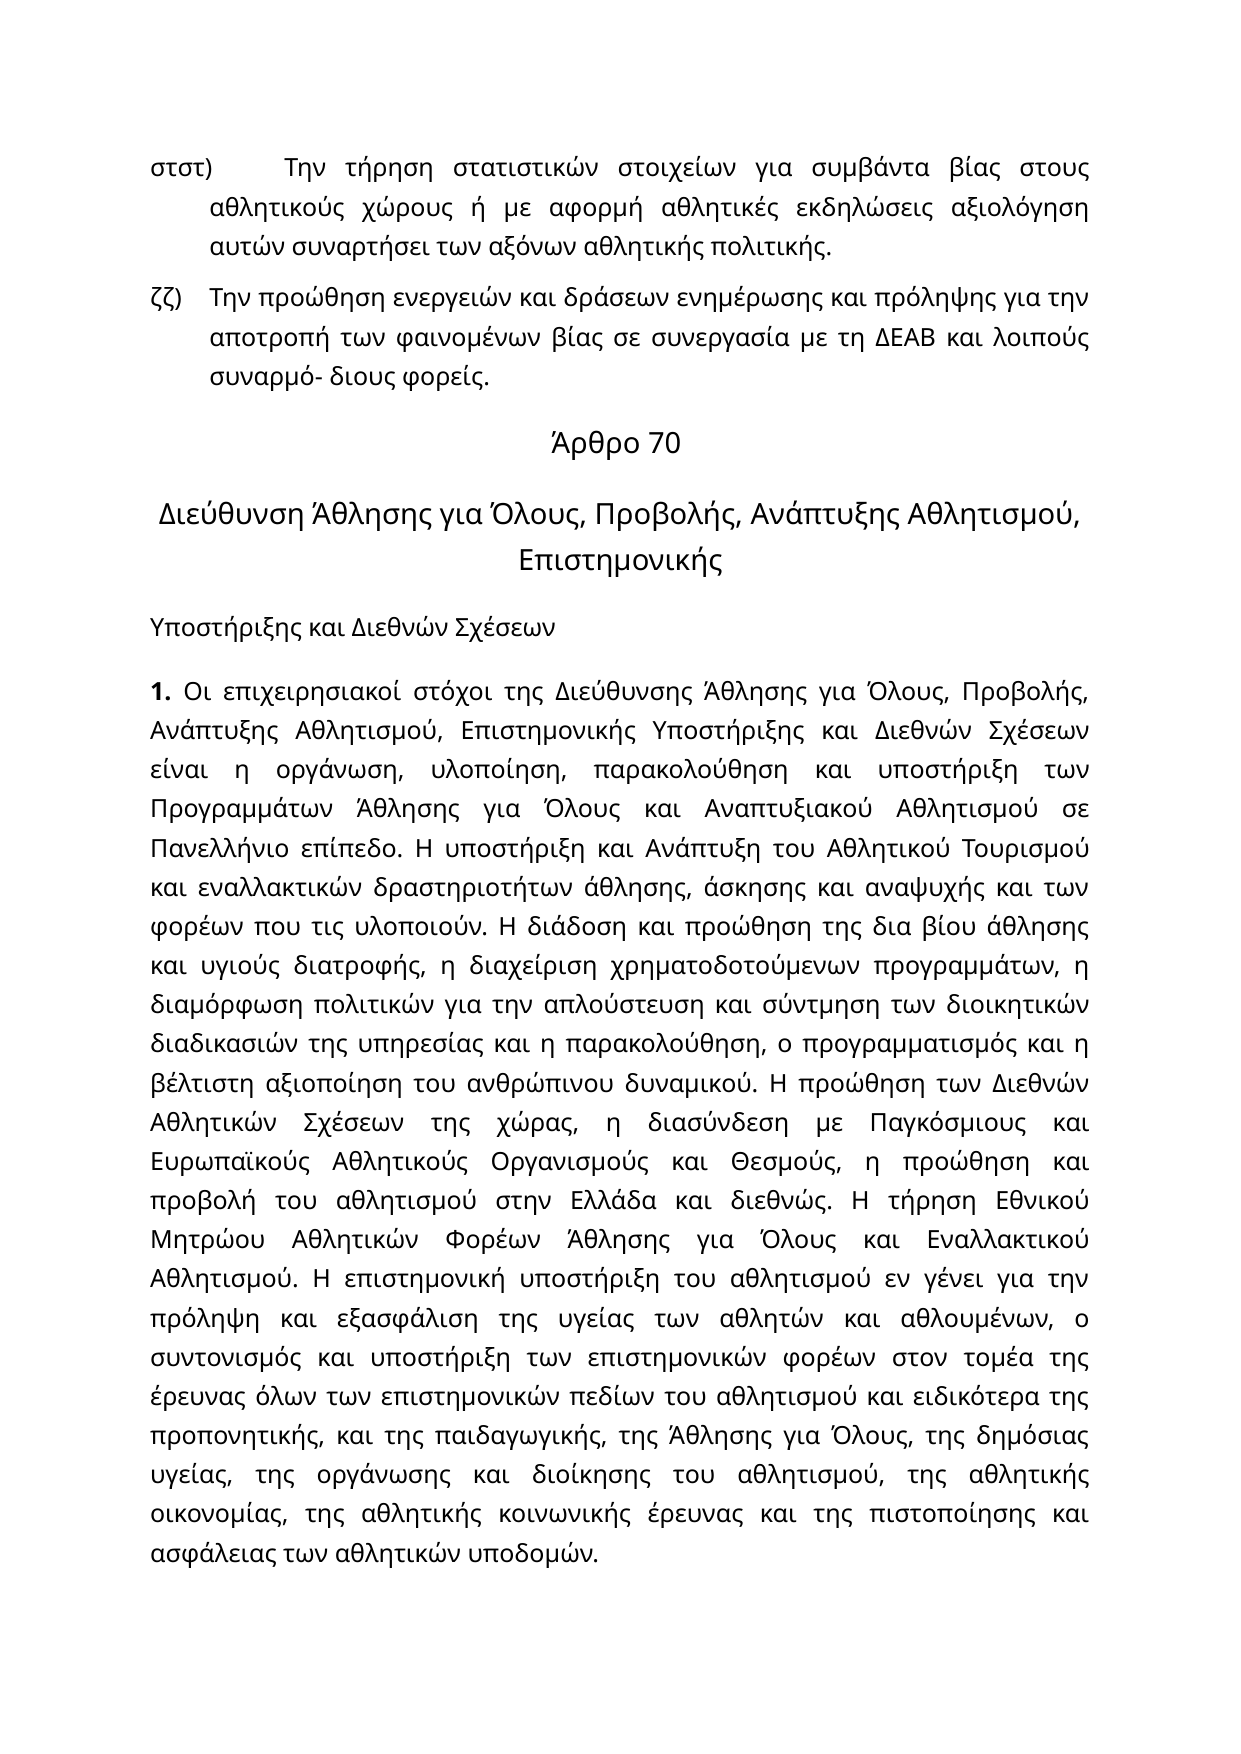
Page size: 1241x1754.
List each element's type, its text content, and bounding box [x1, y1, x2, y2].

text Υποστήριξης και Διεθνών Σχέσεων [150, 609, 1090, 643]
text 1. Οι επιχειρησιακοί στόχοι της Διεύθυνσης Άθλησης για Όλους, Προβολής, Ανάπτυξης Αθλητισμού, Επιστημονικής Υποστήριξης και Διεθνών Σχέσεων είναι η οργάνωση, υλοποίηση, παρακολούθηση και υποστήριξη των Προγραμμάτων Άθλησης για Όλους και Αναπτυξιακού Αθλητισμού σε Πανελλήνιο επίπεδο. H υποστήριξη και Ανάπτυξη του Αθλητικού Τουρισμού και εναλλακτικών δραστηριοτήτων άθλησης, άσκησης και αναψυχής και των φορέων που τις υλοποιούν. H διάδοση και προώθηση της δια βίου άθλησης και υγιούς διατροφής, η διαχείριση χρηματοδοτούμενων προγραμμάτων, η διαμόρφωση πολιτικών για την απλούστευση και σύντμηση των διοικητικών διαδικασιών της υπηρεσίας και η παρακολούθηση, ο προγραμματισμός και η βέλτιστη αξιοποίηση του ανθρώπινου δυναμικού. Η προώθηση των Διεθνών Αθλητικών Σχέσεων της χώρας, η διασύνδεση με Παγκόσμιους και Ευρωπαϊκούς Αθλητικούς Οργανισμούς και Θεσμούς, η προώθηση και προβολή του αθλητισμού στην Ελλάδα και διεθνώς. Η τήρηση Εθνικού Μητρώου Αθλητικών Φορέων Άθλησης για Όλους και Εναλλακτικού Αθλητισμού. Η επιστημονική υποστήριξη του αθλητισμού εν γένει για την πρόληψη και εξασφάλιση της υγείας των αθλητών και αθλουμένων, ο συντονισμός και υποστήριξη των επιστημονικών φορέων στον τομέα της έρευνας όλων των επιστημονικών πεδίων του αθλητισμού και ειδικότερα της προπονητικής, και της παιδαγωγικής, της Άθλησης για Όλους, της δημόσιας υγείας, της οργάνωσης και διοίκησης του αθλητισμού, της αθλητικής οικονομίας, της αθλητικής κοινωνικής έρευνας και της πιστοποίησης και ασφάλειας των αθλητικών υποδομών. [150, 673, 1090, 1569]
list ζζ) Την προώθηση ενεργειών και δράσεων ενημέρωσης και πρόληψης για την αποτροπή των φαινομένων βίας σε συνεργασία με τη ΔΕΑΒ και λοιπούς συναρμό- διους φορείς. [150, 280, 1090, 392]
subtitle Διεύθυνση Άθλησης για Όλους, Προβολής, Ανάπτυξης Αθλητισμού, Επιστημονικής [150, 493, 1090, 578]
subtitle Άρθρο 70 [150, 422, 1090, 462]
list στστ) Την τήρηση στατιστικών στοιχείων για συμβάντα βίας στους αθλητικούς χώρους ή με αφορμή αθλητικές εκδηλώσεις αξιολόγηση αυτών συναρτήσει των αξόνων αθλητικής πολιτικής. [150, 150, 1090, 262]
